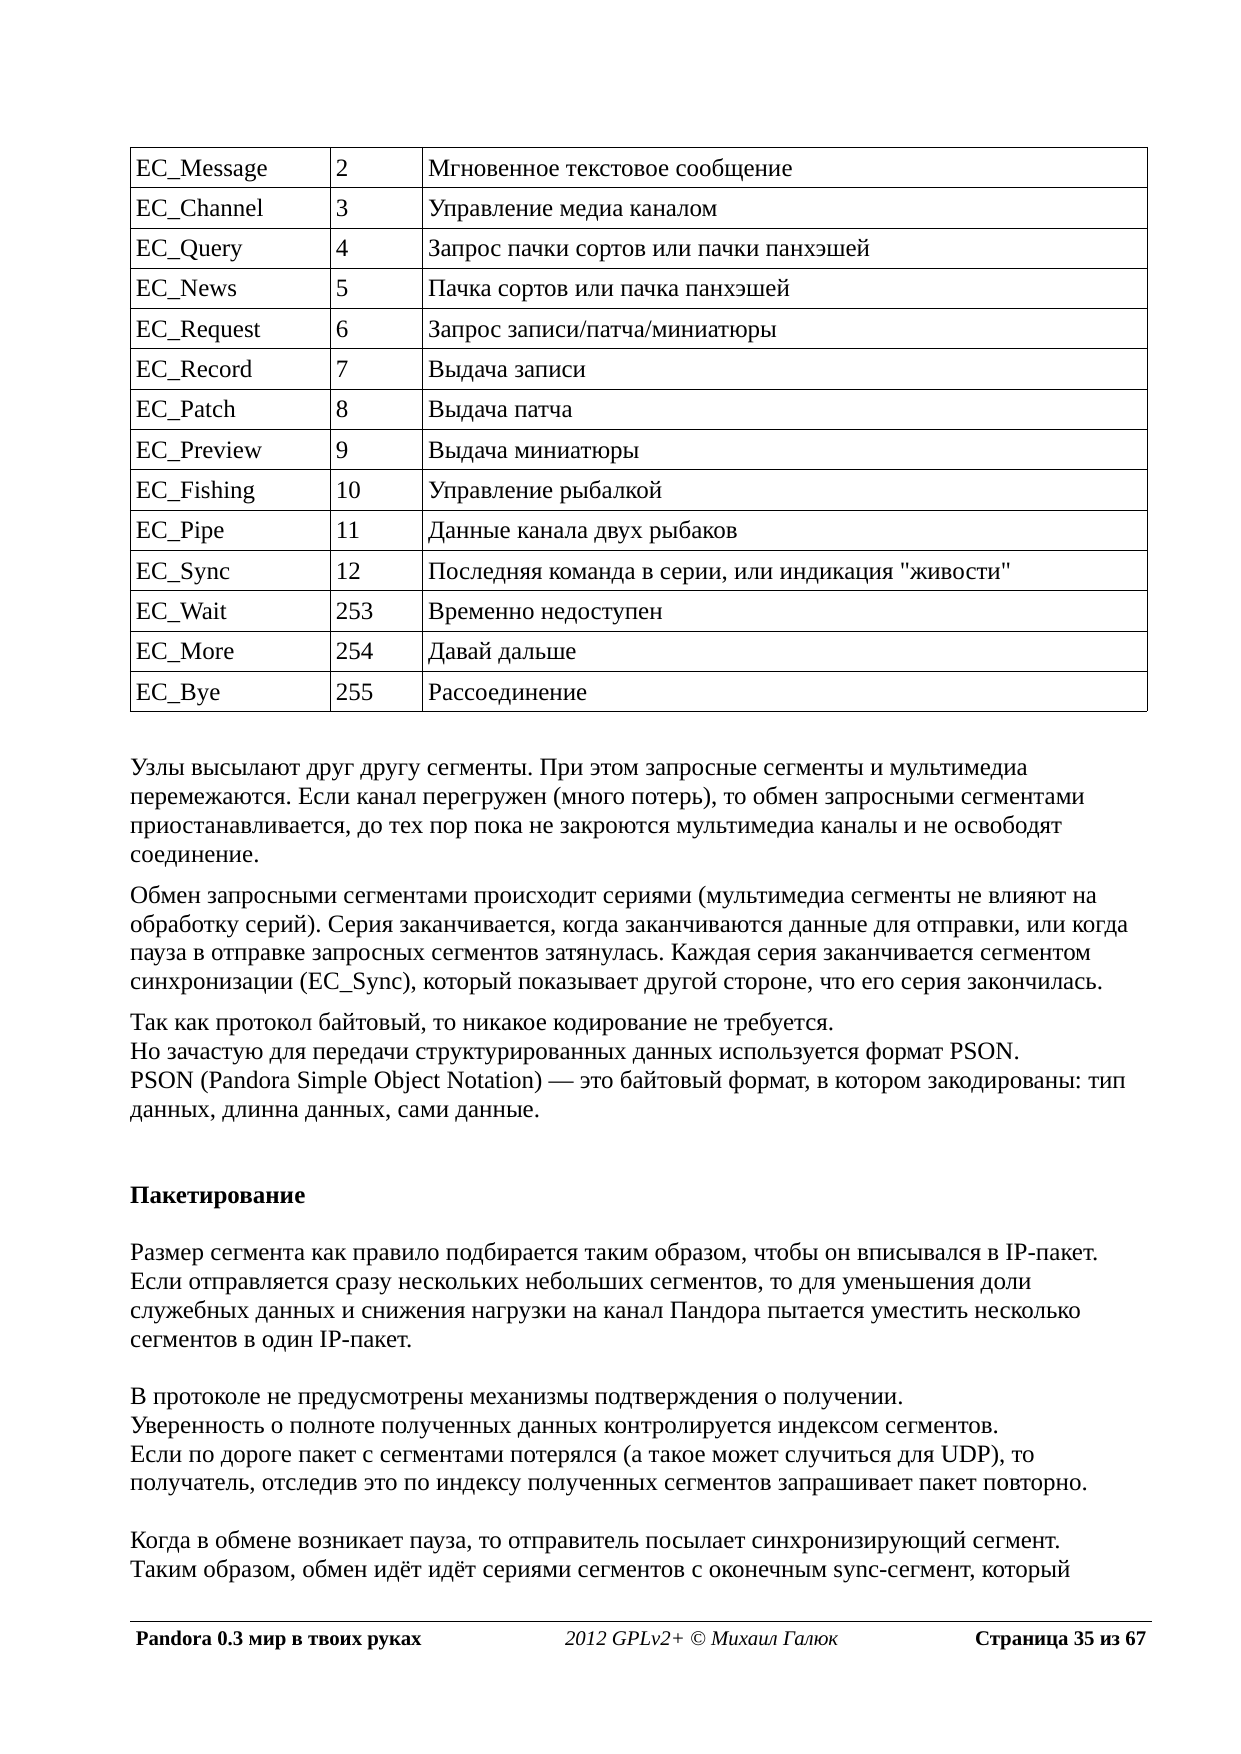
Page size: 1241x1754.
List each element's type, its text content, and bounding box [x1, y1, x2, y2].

table_cell EC_Fishing [131, 470, 330, 509]
text Если отправляется сразу нескольких небольших сегментов, то для уменьшения доли служебных данных и снижения нагрузки на канал Пандора пытается уместить несколько сегментов в один IP-пакет. [130, 1266, 1152, 1352]
table_cell EC_News [131, 269, 330, 308]
table_cell Мгновенное текстовое сообщение [423, 148, 1147, 187]
table_cell 254 [331, 632, 422, 671]
table_cell Рассоединение [423, 672, 1147, 711]
table_cell EC_Bye [131, 672, 330, 711]
table_cell EC_Preview [131, 430, 330, 469]
text Но зачастую для передачи структурированных данных используется формат PSON. [130, 1036, 1152, 1065]
text Так как протокол байтовый, то никакое кодирование не требуется. [130, 1007, 1152, 1036]
text Таким образом, обмен идёт идёт сериями сегментов с оконечным sync-сегмент, который [130, 1554, 1152, 1582]
table_cell 12 [331, 551, 422, 590]
text Размер сегмента как правило подбирается таким образом, чтобы он вписывался в IP-пакет. [130, 1237, 1152, 1266]
text Уверенность о полноте полученных данных контролируется индексом сегментов. [130, 1410, 1152, 1439]
table_cell 5 [331, 269, 422, 308]
table_cell EC_Query [131, 229, 330, 268]
table_cell 9 [331, 430, 422, 469]
table_cell 10 [331, 470, 422, 509]
text Узлы высылают друг другу сегменты. При этом запросные сегменты и мультимедиа перемежаются. Если канал перегружен (много потерь), то обмен запросными сегментами приостанавливается, до тех пор пока не закроются мультимедиа каналы и не освободят соединение. [130, 752, 1152, 867]
table_cell 11 [331, 511, 422, 550]
table_cell Управление рыбалкой [423, 470, 1147, 509]
table_cell 6 [331, 309, 422, 348]
table_cell 255 [331, 672, 422, 711]
table_cell EC_Message [131, 148, 330, 187]
table_cell Выдача миниатюры [423, 430, 1147, 469]
table_cell 4 [331, 229, 422, 268]
text Пакетирование [130, 1180, 1152, 1209]
table_cell EC_Record [131, 349, 330, 389]
table_cell Запрос записи/патча/миниатюры [423, 309, 1147, 348]
table_cell EC_Pipe [131, 511, 330, 550]
table_cell 3 [331, 188, 422, 227]
text Когда в обмене возникает пауза, то отправитель посылает синхронизирующий сегмент. [130, 1525, 1152, 1554]
table_cell EC_Sync [131, 551, 330, 590]
table_cell 8 [331, 390, 422, 429]
table_cell Временно недоступен [423, 591, 1147, 631]
table_cell Пачка сортов или пачка панхэшей [423, 269, 1147, 308]
table_cell Управление медиа каналом [423, 188, 1147, 227]
table_cell Давай дальше [423, 632, 1147, 671]
table_cell Последняя команда в серии, или индикация "живости" [423, 551, 1147, 590]
table_cell EC_Patch [131, 390, 330, 429]
table_cell EC_More [131, 632, 330, 671]
text PSON (Pandora Simple Object Notation) — это байтовый формат, в котором закодированы: тип данных, длинна данных, сами данные. [130, 1065, 1152, 1122]
table_cell Выдача записи [423, 349, 1147, 389]
table_cell EC_Channel [131, 188, 330, 227]
table_cell 2 [331, 148, 422, 187]
text В протоколе не предусмотрены механизмы подтверждения о получении. [130, 1381, 1152, 1410]
table_cell 253 [331, 591, 422, 631]
table_cell EC_Request [131, 309, 330, 348]
text Если по дороге пакет с сегментами потерялся (а такое может случиться для UDP), то получатель, отследив это по индексу полученных сегментов запрашивает пакет повторно. [130, 1439, 1152, 1496]
table_cell Выдача патча [423, 390, 1147, 429]
table_cell Запрос пачки сортов или пачки панхэшей [423, 229, 1147, 268]
table_cell EC_Wait [131, 591, 330, 631]
table_cell 7 [331, 349, 422, 389]
text Обмен запросными сегментами происходит сериями (мультимедиа сегменты не влияют на обработку серий). Серия заканчивается, когда заканчиваются данные для отправки, или когда пауза в отправке запросных сегментов затянулась. Каждая серия заканчивается сегментом синхронизации (EC_Sync), который показывает другой стороне, что его серия закончилась. [130, 880, 1152, 995]
table_cell Данные канала двух рыбаков [423, 511, 1147, 550]
